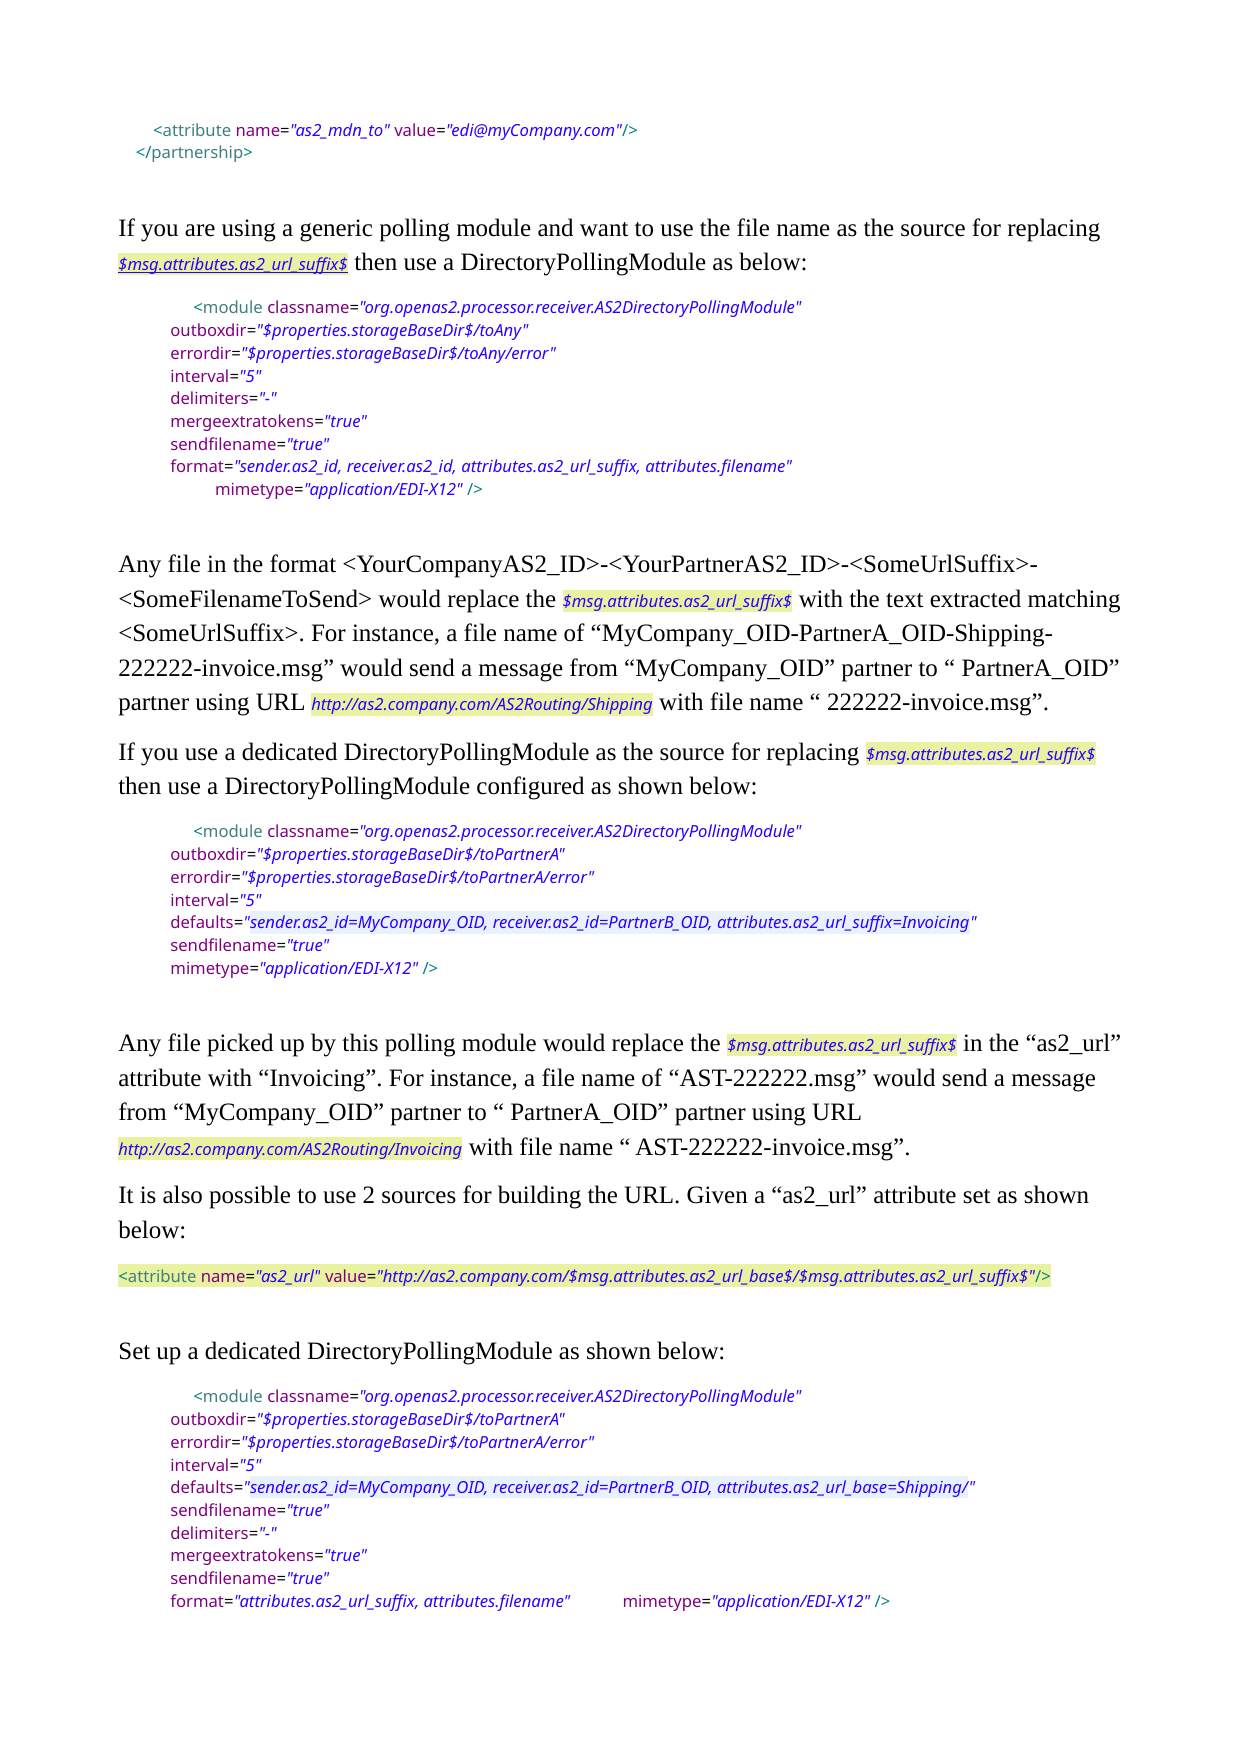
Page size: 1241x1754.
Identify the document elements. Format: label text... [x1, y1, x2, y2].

text interval="5" [118, 364, 1122, 387]
text defaults="sender.as2_id=MyCompany_OID, receiver.as2_id=PartnerB_OID, attributes.as2_url_suffix=Invoicing" [118, 911, 1122, 934]
text <attribute name="as2_mdn_to" value="edi@myCompany.com"/> [118, 118, 1122, 141]
text sendfilename="true" [118, 934, 1122, 956]
text interval="5" [118, 1453, 1122, 1476]
text delimiters="-" [118, 387, 1122, 410]
text <module classname="org.openas2.processor.receiver.AS2DirectoryPollingModule" [193, 820, 1122, 843]
text delimiters="-" [118, 1521, 1122, 1544]
text <attribute name="as2_url" value="http://as2.company.com/$msg.attributes.as2_url_base$/$msg.attributes.as2_url_suffix$"/> [118, 1264, 1122, 1287]
text errordir="$properties.storageBaseDir$/toPartnerA/error" [118, 866, 1122, 888]
text format="sender.as2_id, receiver.as2_id, attributes.as2_url_suffix, attributes.filename" [118, 455, 1122, 478]
text interval="5" [118, 888, 1122, 911]
text sendfilename="true" [118, 432, 1122, 455]
text outboxdir="$properties.storageBaseDir$/toPartnerA" [118, 1408, 1122, 1430]
text sendfilename="true" [118, 1498, 1122, 1521]
text <module classname="org.openas2.processor.receiver.AS2DirectoryPollingModule" [193, 1385, 1122, 1408]
text outboxdir="$properties.storageBaseDir$/toPartnerA" [118, 843, 1122, 866]
text </partnership> [118, 141, 1122, 163]
text Set up a dedicated DirectoryPollingModule as shown below: [118, 1336, 1122, 1365]
text format="attributes.as2_url_suffix, attributes.filename" mimetype="application/EDI-X12" /> [118, 1589, 1122, 1612]
text outboxdir="$properties.storageBaseDir$/toAny" [118, 319, 1122, 342]
text sendfilename="true" [118, 1567, 1122, 1589]
text If you are using a generic polling module and want to use the file name as the source for replacing $msg.attributes.as2_url_suffix$ then use a DirectoryPollingModule as below: [118, 213, 1122, 276]
text errordir="$properties.storageBaseDir$/toPartnerA/error" [118, 1430, 1122, 1453]
text If you use a dedicated DirectoryPollingModule as the source for replacing $msg.attributes.as2_url_suffix$ then use a DirectoryPollingModule configured as shown below: [118, 737, 1122, 800]
text It is also possible to use 2 sources for building the URL. Given a “as2_url” attribute set as shown below: [118, 1181, 1122, 1244]
text errordir="$properties.storageBaseDir$/toAny/error" [118, 342, 1122, 364]
text Any file in the format <YourCompanyAS2_ID>-<YourPartnerAS2_ID>-<SomeUrlSuffix>-<SomeFilenameToSend> would replace the $msg.attributes.as2_url_suffix$ with the text extracted matching <SomeUrlSuffix>. For instance, a file name of “MyCompany_OID-PartnerA_OID-Shipping-222222-invoice.msg” would send a message from “MyCompany_OID” partner to “ PartnerA_OID” partner using URL http://as2.company.com/AS2Routing/Shipping with file name “ 222222-invoice.msg”. [118, 549, 1122, 716]
text mimetype="application/EDI-X12" /> [193, 478, 1122, 501]
text defaults="sender.as2_id=MyCompany_OID, receiver.as2_id=PartnerB_OID, attributes.as2_url_base=Shipping/" [118, 1476, 1122, 1498]
text mergeextratokens="true" [118, 1544, 1122, 1567]
text mimetype="application/EDI-X12" /> [118, 956, 1122, 979]
text <module classname="org.openas2.processor.receiver.AS2DirectoryPollingModule" [193, 296, 1122, 319]
text Any file picked up by this polling module would replace the $msg.attributes.as2_url_suffix$ in the “as2_url” attribute with “Invoicing”. For instance, a file name of “AST-222222.msg” would send a message from “MyCompany_OID” partner to “ PartnerA_OID” partner using URL http://as2.company.com/AS2Routing/Invoicing with file name “ AST-222222-invoice.msg”. [118, 1028, 1122, 1160]
text mergeextratokens="true" [118, 410, 1122, 432]
